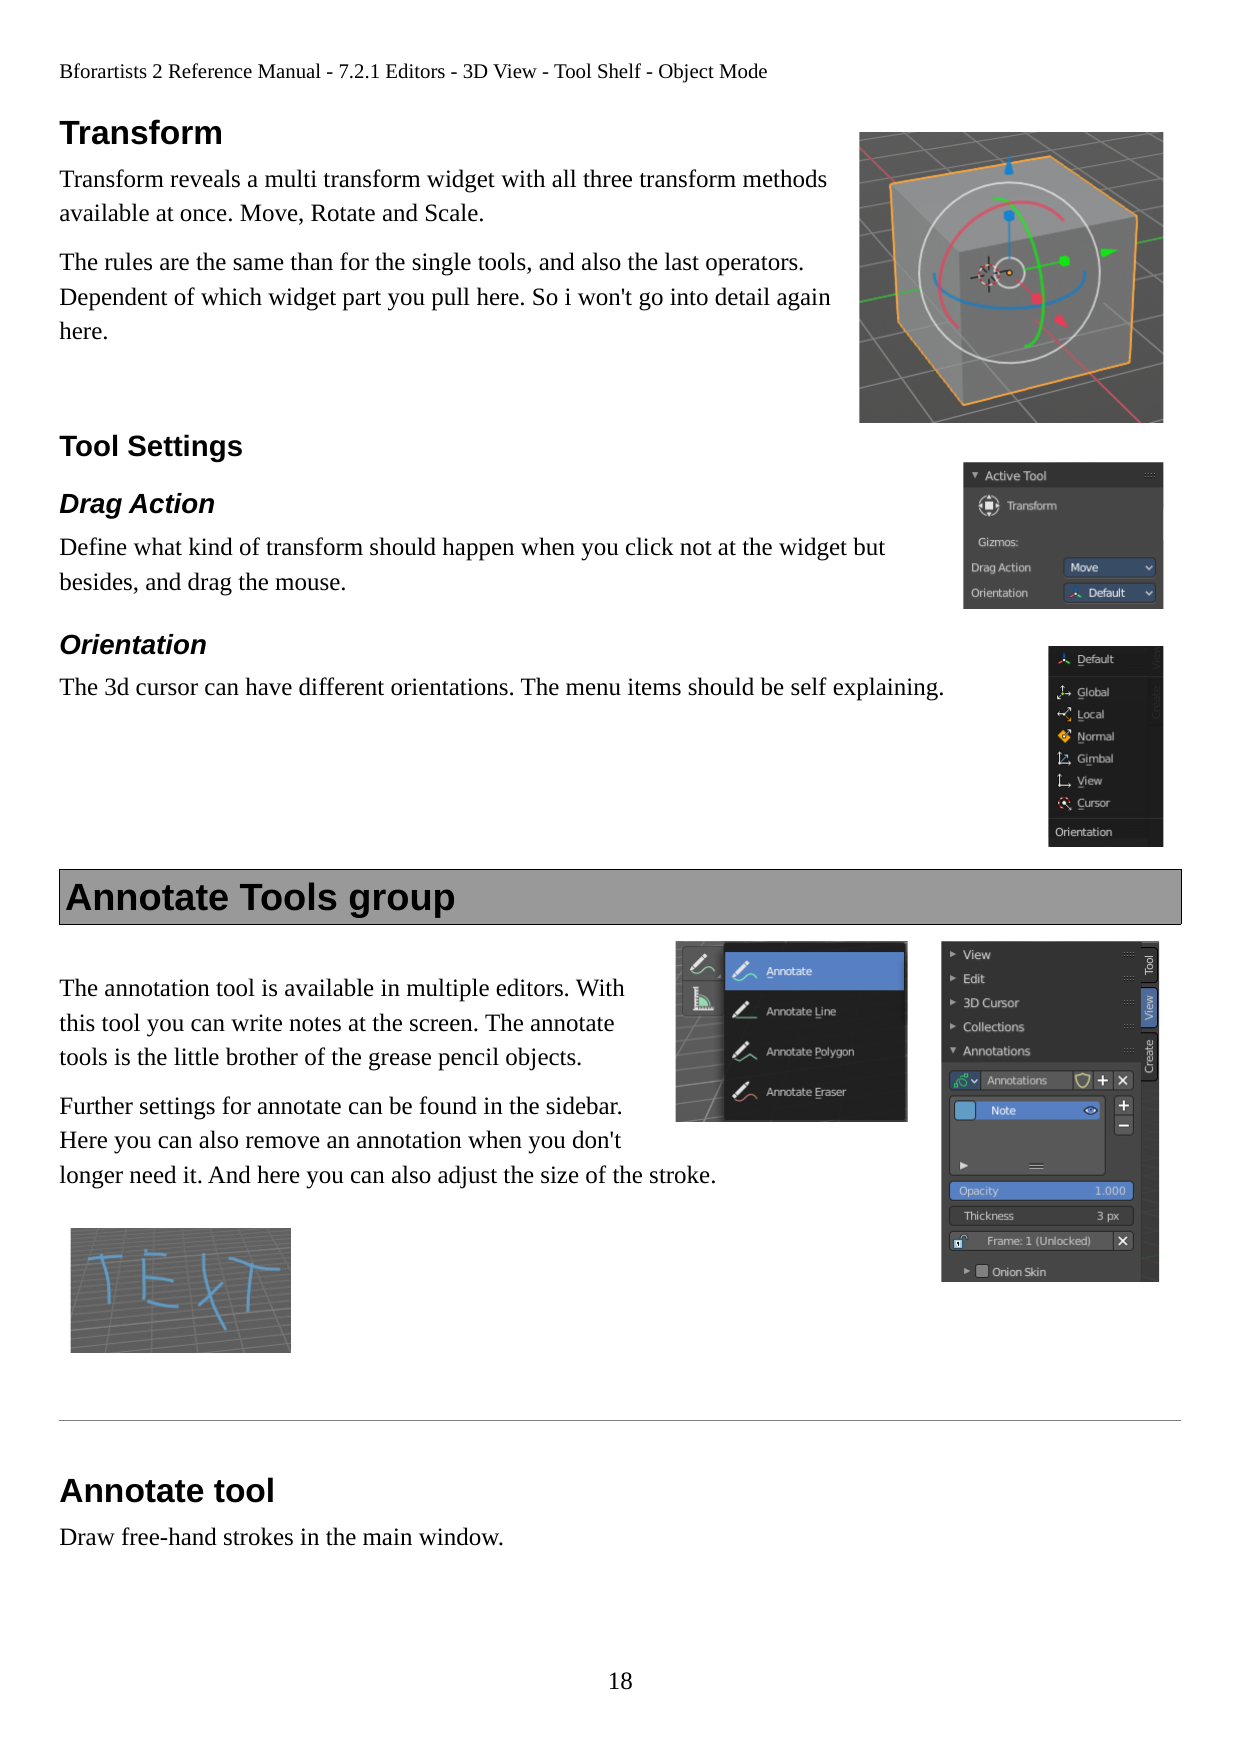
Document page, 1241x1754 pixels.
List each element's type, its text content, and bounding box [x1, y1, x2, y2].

subtitle Transform [59, 113, 1181, 151]
table_header Annotate Tools group [60, 870, 1181, 924]
picture [1048, 646, 1164, 847]
text The rules are the same than for the single tools, and also the last operators. Dependent of which widget part you pull here. So i won't go into detail again here. [59, 247, 859, 345]
text Draw free-hand strokes in the main window. [59, 1522, 1181, 1550]
subtitle Tool Settings [59, 429, 1181, 463]
text The annotation tool is available in multiple editors. With this tool you can write notes at the screen. The annotate tools is the little brother of the grease pencil objects. [59, 973, 675, 1071]
subtitle [1164, 488, 1181, 519]
picture [941, 941, 1160, 1282]
picture [963, 462, 1164, 609]
subtitle Annotate tool [59, 1470, 1181, 1509]
picture [70, 1228, 291, 1353]
text Further settings for annotate can be found in the sidebar. Here you can also remove an annotation when you don't longer need it. And here you can also adjust the size of the stroke. [59, 1091, 941, 1189]
subtitle Drag Action [59, 488, 963, 519]
text The 3d cursor can have different orientations. The menu items should be self explaining. [59, 672, 1048, 701]
picture [675, 941, 908, 1122]
text Transform reveals a multi transform widget with all three transform methods available at once. Move, Rotate and Scale. [59, 164, 859, 227]
subtitle Orientation [59, 628, 1181, 660]
picture [859, 132, 1164, 423]
text Define what kind of transform should happen when you click not at the widget but besides, and drag the mouse. [59, 532, 963, 595]
